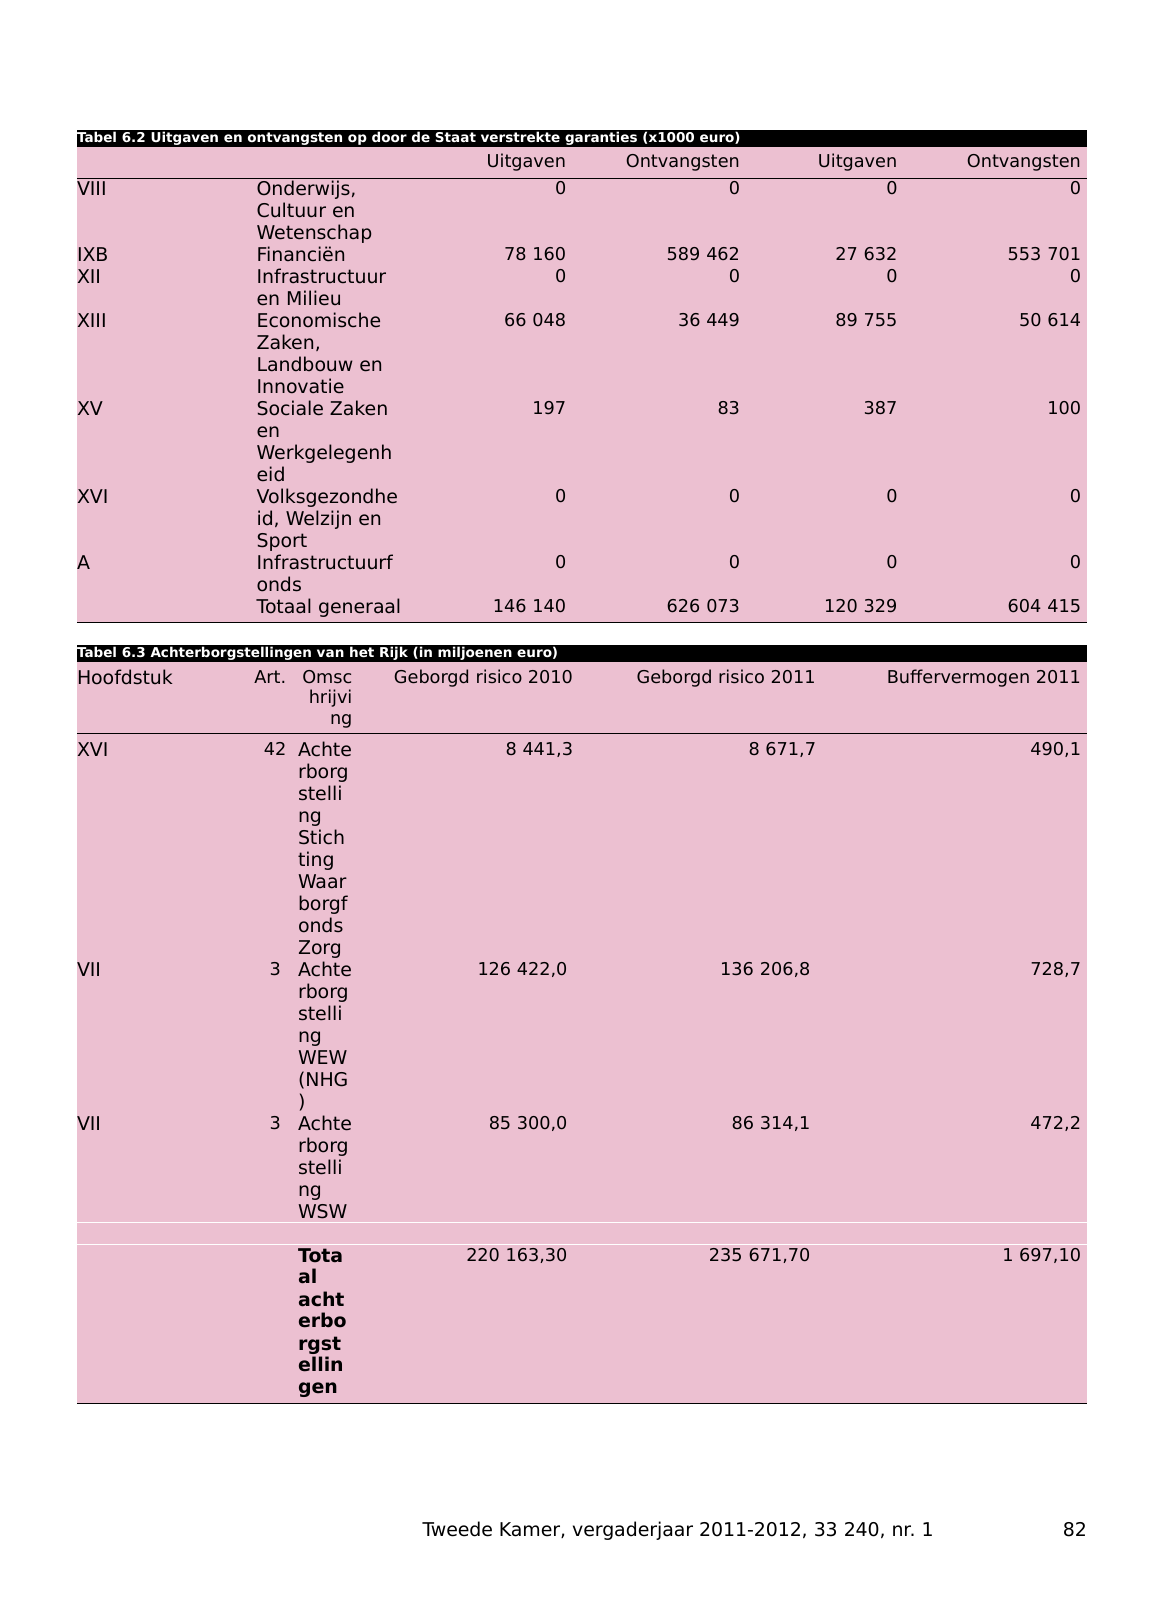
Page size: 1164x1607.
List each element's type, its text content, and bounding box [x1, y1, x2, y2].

table_cell Economische Zaken, Landbouw en Innovatie [251, 310, 408, 398]
table_header Tabel 6.2 Uitgaven en ontvangsten op door de Staat verstrekte garanties (x1000 euro) [77, 130, 1087, 146]
table_cell VIII [77, 179, 251, 244]
table_cell 197 [408, 398, 572, 486]
table_cell Ontvangsten [572, 147, 746, 178]
table_cell Achterborgstelling WEW (NHG) [292, 959, 358, 1113]
table_cell Totaal generaal [251, 596, 408, 622]
table_cell [251, 147, 408, 178]
table_cell 387 [746, 398, 903, 486]
table_cell 553 701 [903, 244, 1087, 266]
table_cell 66 048 [408, 310, 572, 398]
table_cell 220 163,30 [358, 1245, 579, 1403]
table_cell 0 [903, 179, 1087, 244]
table_cell Achterborgstelling WSW [292, 1113, 358, 1222]
table_cell Uitgaven [746, 147, 903, 178]
table_cell 42 [226, 734, 292, 959]
table_cell IXB [77, 244, 251, 266]
table_cell [292, 1223, 358, 1244]
table_cell 0 [572, 552, 746, 596]
table_cell Onderwijs, Cultuur en Wetenschap [251, 179, 408, 244]
table_cell [822, 1223, 1087, 1244]
table_cell [77, 1223, 226, 1244]
table_cell 589 462 [572, 244, 746, 266]
table_cell 36 449 [572, 310, 746, 398]
table_cell Buffervermogen 2011 [822, 662, 1087, 733]
table_cell 0 [903, 266, 1087, 310]
table_cell 3 [226, 959, 292, 1113]
table_cell A [77, 552, 251, 596]
table_cell 27 632 [746, 244, 903, 266]
table_cell 0 [408, 179, 572, 244]
table_cell XVI [77, 734, 226, 959]
table_cell 78 160 [408, 244, 572, 266]
table_cell 86 314,1 [579, 1113, 822, 1222]
table_cell 8 671,7 [579, 734, 822, 959]
table_cell Financiën [251, 244, 408, 266]
table_cell [358, 1223, 579, 1244]
table_cell VII [77, 959, 226, 1113]
table_cell 0 [746, 179, 903, 244]
table_cell 728,7 [822, 959, 1087, 1113]
table_cell 89 755 [746, 310, 903, 398]
table_cell Infrastructuurfonds [251, 552, 408, 596]
table_cell [77, 147, 251, 178]
table_cell 0 [572, 179, 746, 244]
table_cell Omschrijving [292, 662, 358, 733]
table_cell 626 073 [572, 596, 746, 622]
table_cell 0 [572, 486, 746, 552]
table_cell 120 329 [746, 596, 903, 622]
table_cell 0 [408, 552, 572, 596]
table_cell [77, 596, 251, 622]
table_cell 235 671,70 [579, 1245, 822, 1403]
table_cell 136 206,8 [579, 959, 822, 1113]
table_cell 126 422,0 [358, 959, 579, 1113]
table_cell 490,1 [822, 734, 1087, 959]
table_header Tabel 6.3 Achterborgstellingen van het Rijk (in miljoenen euro) [77, 645, 1087, 661]
table_cell [77, 1245, 226, 1403]
table_cell Geborgd risico 2011 [579, 662, 822, 733]
table_cell 0 [746, 266, 903, 310]
table_cell [579, 1223, 822, 1244]
table_cell 85 300,0 [358, 1113, 579, 1222]
table_cell 3 [226, 1113, 292, 1222]
table_cell Art. [226, 662, 292, 733]
table_cell 50 614 [903, 310, 1087, 398]
table_cell XVI [77, 486, 251, 552]
table_cell [226, 1223, 292, 1244]
table_cell Volksgezondheid, Welzijn en Sport [251, 486, 408, 552]
table_cell 146 140 [408, 596, 572, 622]
table_cell 472,2 [822, 1113, 1087, 1222]
table_cell 1 697,10 [822, 1245, 1087, 1403]
table_cell Geborgd risico 2010 [358, 662, 579, 733]
table_cell 0 [903, 552, 1087, 596]
table_cell 0 [572, 266, 746, 310]
table_cell 0 [408, 486, 572, 552]
table_cell XIII [77, 310, 251, 398]
table_cell Ontvangsten [903, 147, 1087, 178]
table_cell Uitgaven [408, 147, 572, 178]
table_cell 0 [408, 266, 572, 310]
table_cell Sociale Zaken en Werkgelegenheid [251, 398, 408, 486]
table_cell Achterborgstelling Stichting Waarborgfonds Zorg [292, 734, 358, 959]
table_cell XV [77, 398, 251, 486]
table_cell XII [77, 266, 251, 310]
table_cell 604 415 [903, 596, 1087, 622]
table_cell Totaal achterborgstellingen [292, 1245, 358, 1403]
table_cell 0 [746, 486, 903, 552]
table_cell 83 [572, 398, 746, 486]
table_cell VII [77, 1113, 226, 1222]
table_cell 0 [746, 552, 903, 596]
table_cell Infrastructuur en Milieu [251, 266, 408, 310]
table_cell 0 [903, 486, 1087, 552]
table_cell 100 [903, 398, 1087, 486]
table_cell Hoofdstuk [77, 662, 226, 733]
table_cell [226, 1245, 292, 1403]
table_cell 8 441,3 [358, 734, 579, 959]
